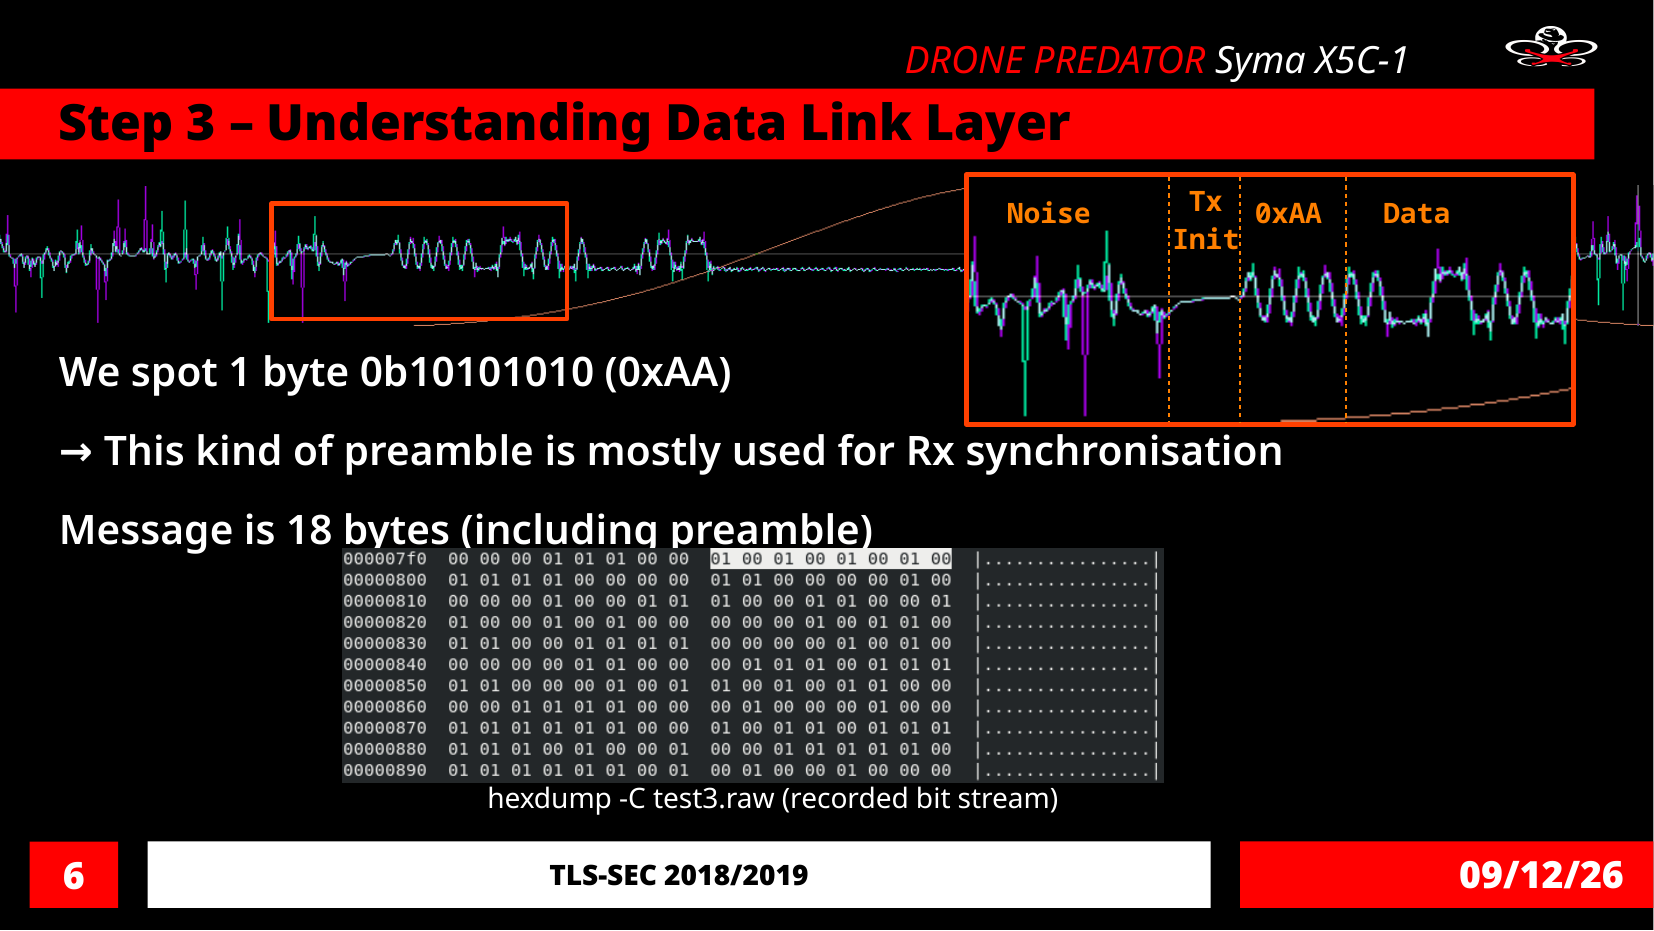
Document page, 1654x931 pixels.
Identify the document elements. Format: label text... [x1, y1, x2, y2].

text_box 0xAA [1278, 186, 1360, 229]
text_box Tx Init [1157, 174, 1278, 246]
picture [1576, 185, 1654, 326]
text_box hexdump -C test3.raw (recorded bit stream) [472, 770, 1009, 821]
picture [968, 177, 1571, 422]
text_box Data [1368, 186, 1556, 229]
list We spot 1 byte 0b10101010 (0xAA) → This kind of preamble is mostly used for Rx synchronisation Message is 18 bytes (including preamble) [59, 342, 1583, 666]
picture [0, 185, 964, 326]
picture [1488, 15, 1617, 80]
text_box Noise [992, 186, 1135, 229]
title Step 3 – Understanding Data Link Layer [59, 44, 1595, 156]
picture [342, 548, 1164, 783]
